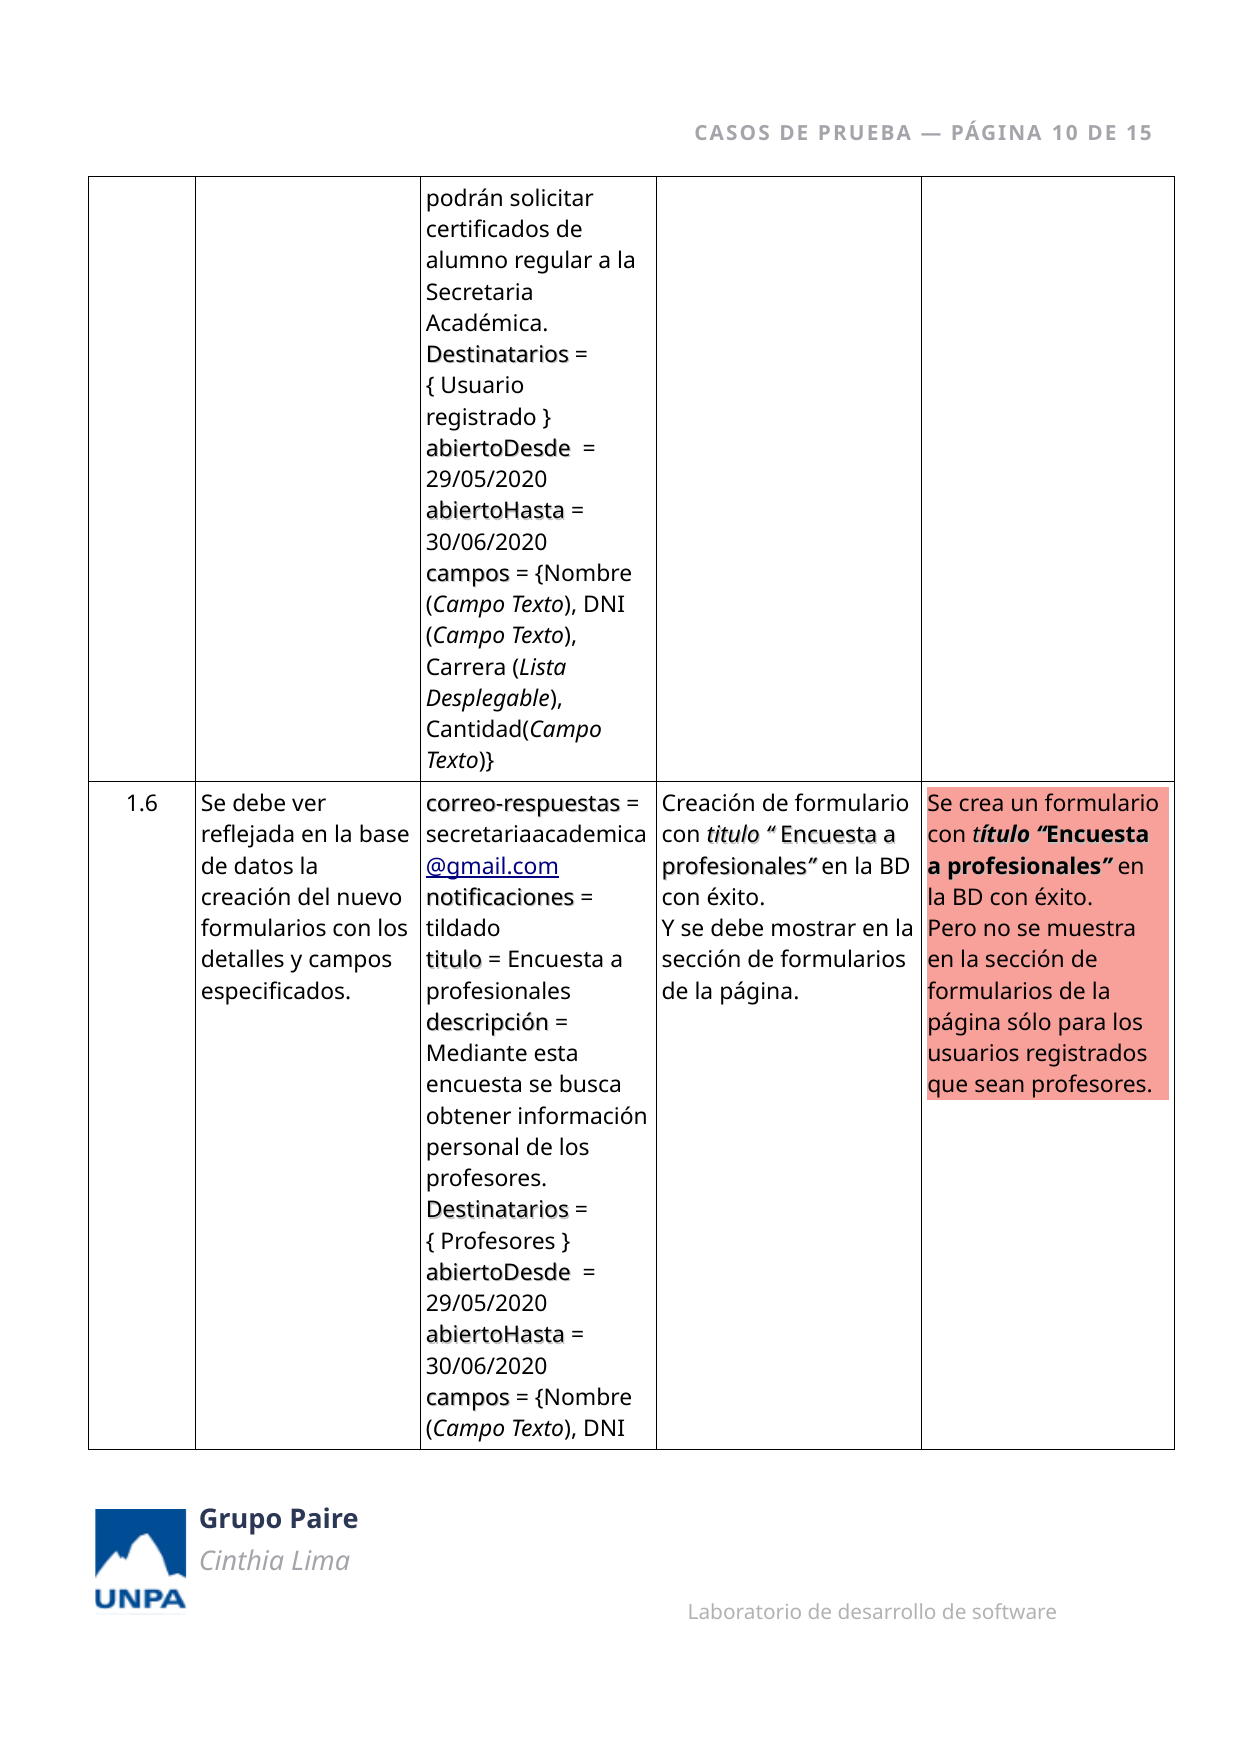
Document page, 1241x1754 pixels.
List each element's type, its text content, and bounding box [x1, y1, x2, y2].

table_cell [89, 177, 195, 781]
table_cell Creación de formulario con titulo “ Encuesta a profesionales” en la BD con éxito. Y se debe mostrar en la sección de formularios de la página. [657, 782, 921, 1449]
table_cell [657, 177, 921, 781]
table_cell correo-respuestas = secretariaacademica@gmail.com notificaciones = tildado titulo = Encuesta a profesionales descripción = Mediante esta encuesta se busca obtener información personal de los profesores. Destinatarios = { Profesores } abiertoDesde = 29/05/2020 abiertoHasta = 30/06/2020 campos = {Nombre (Campo Texto), DNI [421, 782, 656, 1449]
table_cell [196, 177, 420, 781]
table_cell [922, 177, 1174, 781]
table_cell Se debe ver reflejada en la base de datos la creación del nuevo formularios con los detalles y campos especificados. [196, 782, 420, 1449]
table_cell podrán solicitar certificados de alumno regular a la Secretaria Académica. Destinatarios = { Usuario registrado } abiertoDesde = 29/05/2020 abiertoHasta = 30/06/2020 campos = {Nombre (Campo Texto), DNI (Campo Texto), Carrera (Lista Desplegable), Cantidad(Campo Texto)} [421, 177, 656, 781]
picture [95, 1509, 187, 1615]
table_cell Se crea un formulario con título “Encuesta a profesionales” en la BD con éxito. Pero no se muestra en la sección de formularios de la página sólo para los usuarios registrados que sean profesores. [922, 782, 1174, 1449]
table_cell 1.6 [89, 782, 195, 1449]
